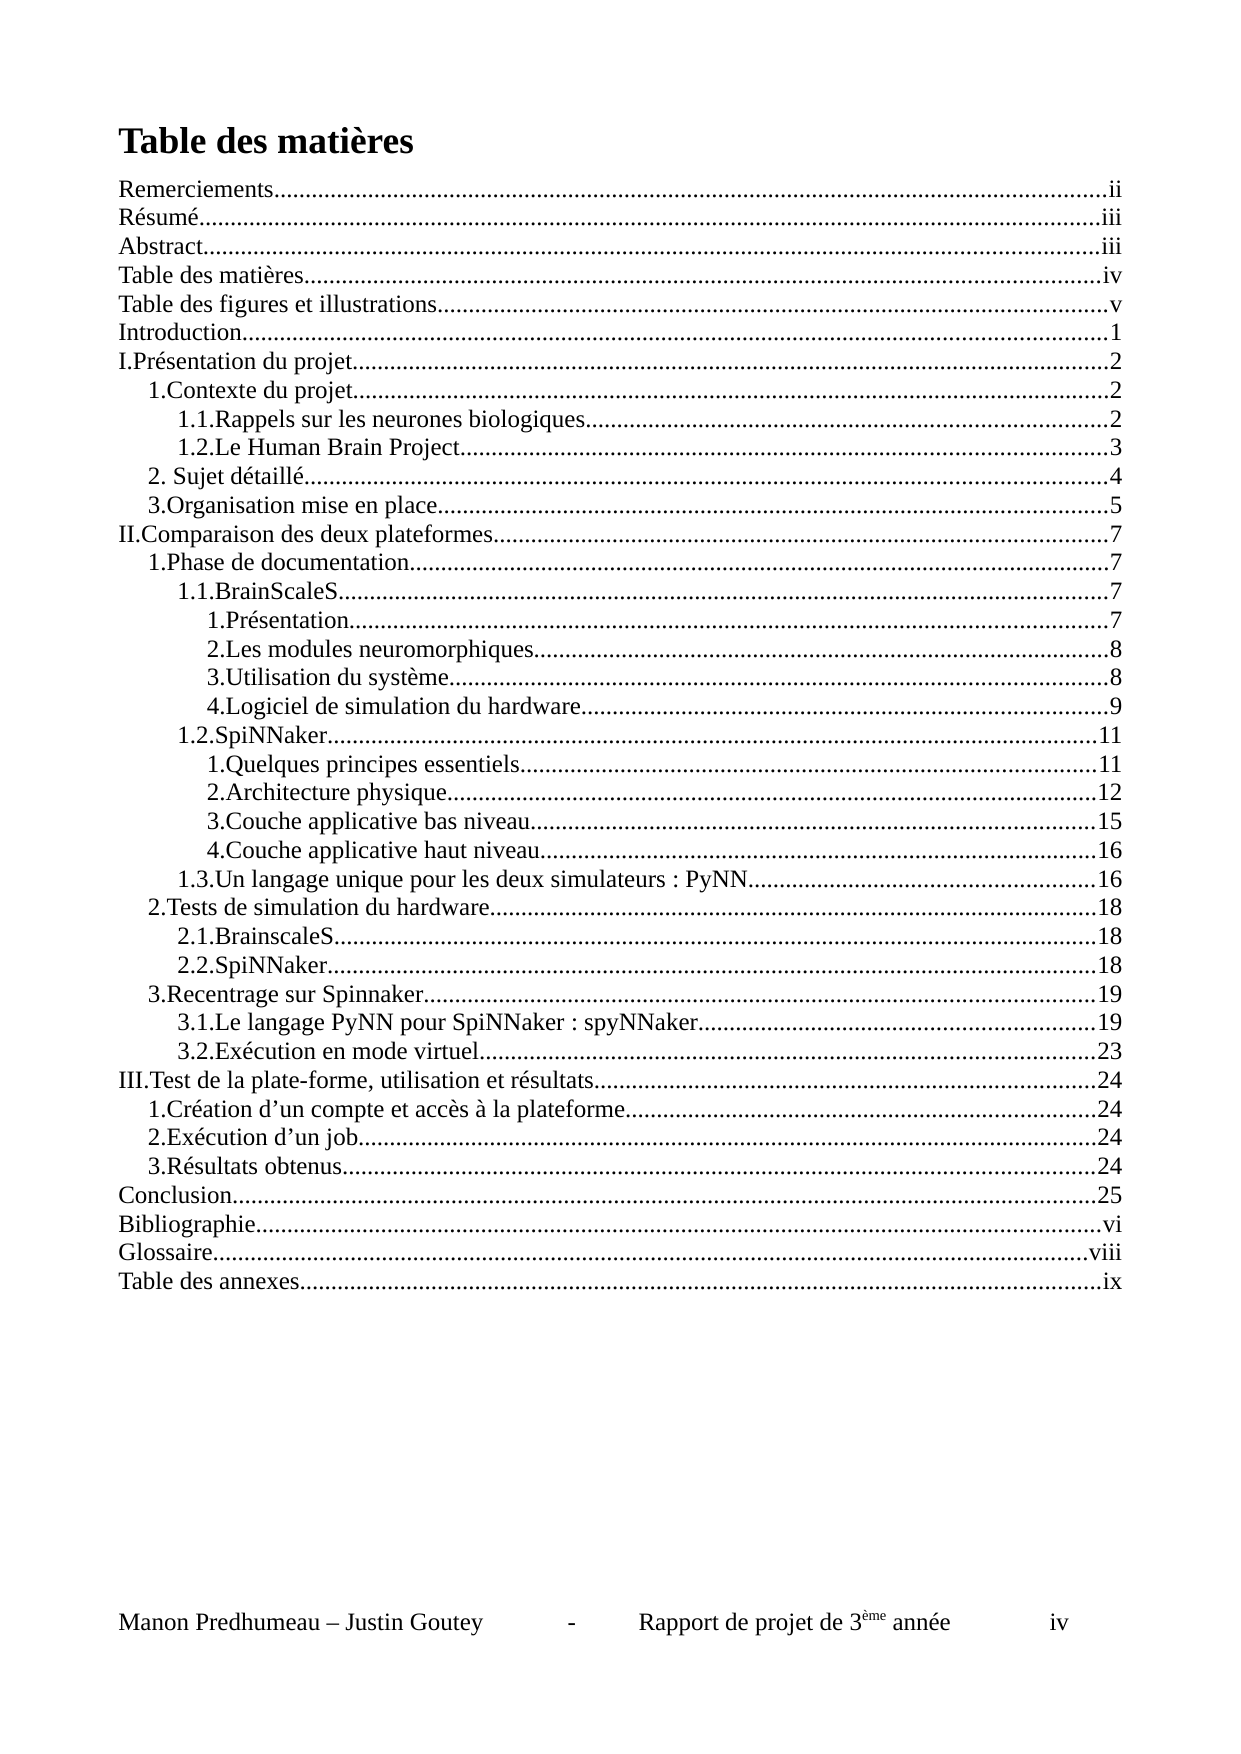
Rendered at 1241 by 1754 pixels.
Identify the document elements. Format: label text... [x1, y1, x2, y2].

text 4.Logiciel de simulation du hardware 9 [207, 691, 1122, 720]
text 2.Exécution d’un job 24 [148, 1122, 1122, 1151]
text I.Présentation du projet 2 [118, 346, 1122, 375]
text 1.2.SpiNNaker 11 [177, 720, 1122, 749]
text 2.Architecture physique 12 [207, 777, 1122, 806]
text 1.3.Un langage unique pour les deux simulateurs : PyNN 16 [177, 864, 1122, 892]
text 2. Sujet détaillé 4 [148, 461, 1122, 490]
text Table des figures et illustrations v [118, 289, 1122, 317]
text 1.Phase de documentation 7 [148, 547, 1122, 576]
text III.Test de la plate-forme, utilisation et résultats 24 [118, 1065, 1122, 1094]
text 3.Résultats obtenus 24 [148, 1151, 1122, 1180]
text 2.Tests de simulation du hardware 18 [148, 892, 1122, 921]
text 1.Contexte du projet 2 [148, 375, 1122, 404]
text 3.Recentrage sur Spinnaker 19 [148, 979, 1122, 1007]
text Glossaire viii [118, 1237, 1122, 1266]
text Résumé iii [118, 202, 1122, 231]
text 1.1.BrainScaleS 7 [177, 576, 1122, 605]
text 3.1.Le langage PyNN pour SpiNNaker : spyNNaker 19 [177, 1007, 1122, 1036]
text 1.Création d’un compte et accès à la plateforme 24 [148, 1094, 1122, 1122]
text 2.2.SpiNNaker 18 [177, 950, 1122, 979]
text Conclusion 25 [118, 1180, 1122, 1209]
text 2.1.BrainscaleS 18 [177, 921, 1122, 950]
text 1.Présentation 7 [207, 605, 1122, 634]
text Introduction 1 [118, 317, 1122, 346]
text 3.Organisation mise en place 5 [148, 490, 1122, 519]
subtitle Table des matières [118, 118, 1122, 161]
text 2.Les modules neuromorphiques 8 [207, 634, 1122, 662]
text Table des annexes ix [118, 1266, 1122, 1295]
text Remerciements ii [118, 174, 1122, 202]
text 1.1.Rappels sur les neurones biologiques 2 [177, 404, 1122, 432]
text 3.2.Exécution en mode virtuel 23 [177, 1036, 1122, 1065]
text 4.Couche applicative haut niveau 16 [207, 835, 1122, 864]
text Table des matières iv [118, 260, 1122, 289]
text 1.Quelques principes essentiels 11 [207, 749, 1122, 777]
text 3.Couche applicative bas niveau 15 [207, 806, 1122, 835]
text Bibliographie vi [118, 1209, 1122, 1237]
text 3.Utilisation du système 8 [207, 662, 1122, 691]
text 1.2.Le Human Brain Project 3 [177, 432, 1122, 461]
text II.Comparaison des deux plateformes 7 [118, 519, 1122, 547]
text Abstract iii [118, 231, 1122, 260]
